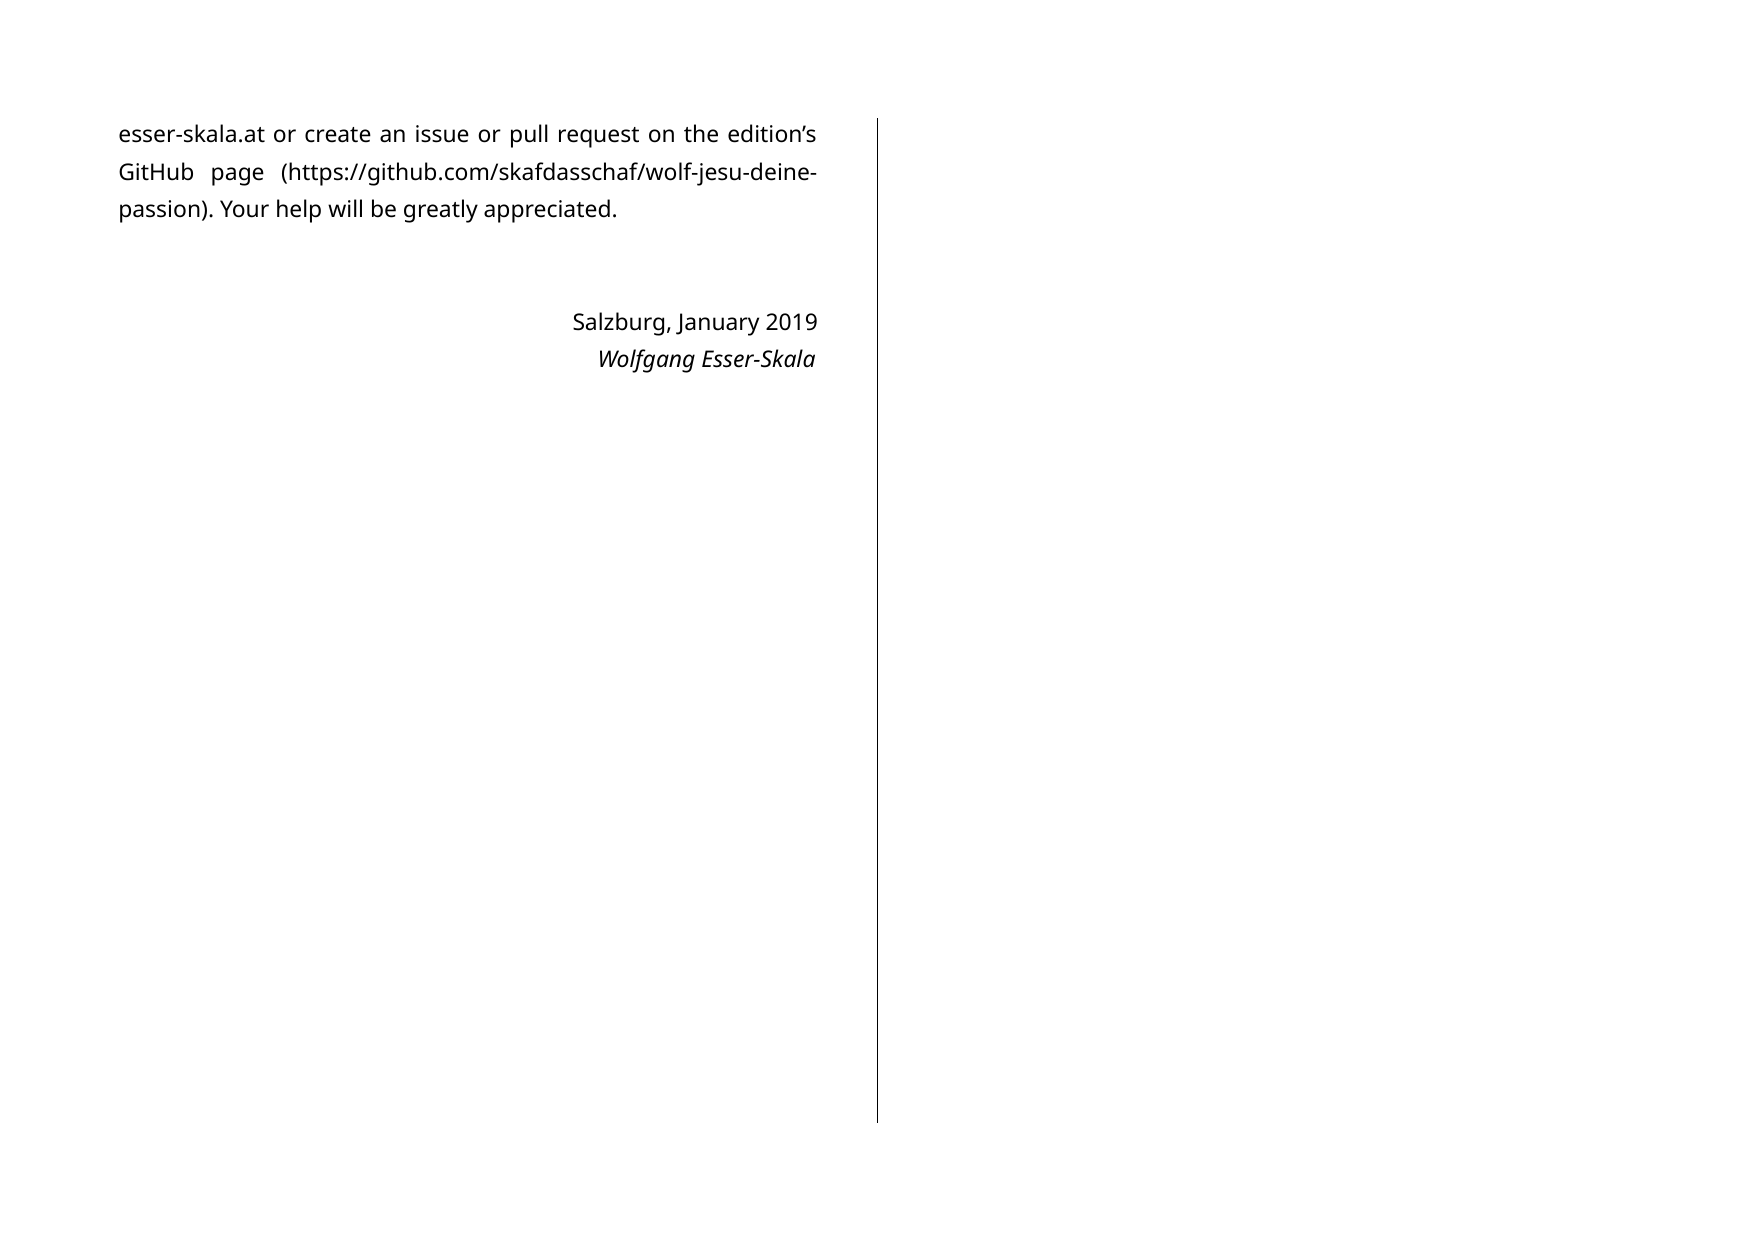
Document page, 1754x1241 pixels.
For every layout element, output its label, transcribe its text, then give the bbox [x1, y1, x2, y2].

text Salzburg, January 2019 Wolfgang Esser-Skala [118, 306, 818, 374]
text esser-skala.at or create an issue or pull request on the edition’s GitHub page (https://github.com/skafdasschaf/wolf-jesu-deine-passion). Your help will be greatly appreciated. [118, 118, 818, 224]
